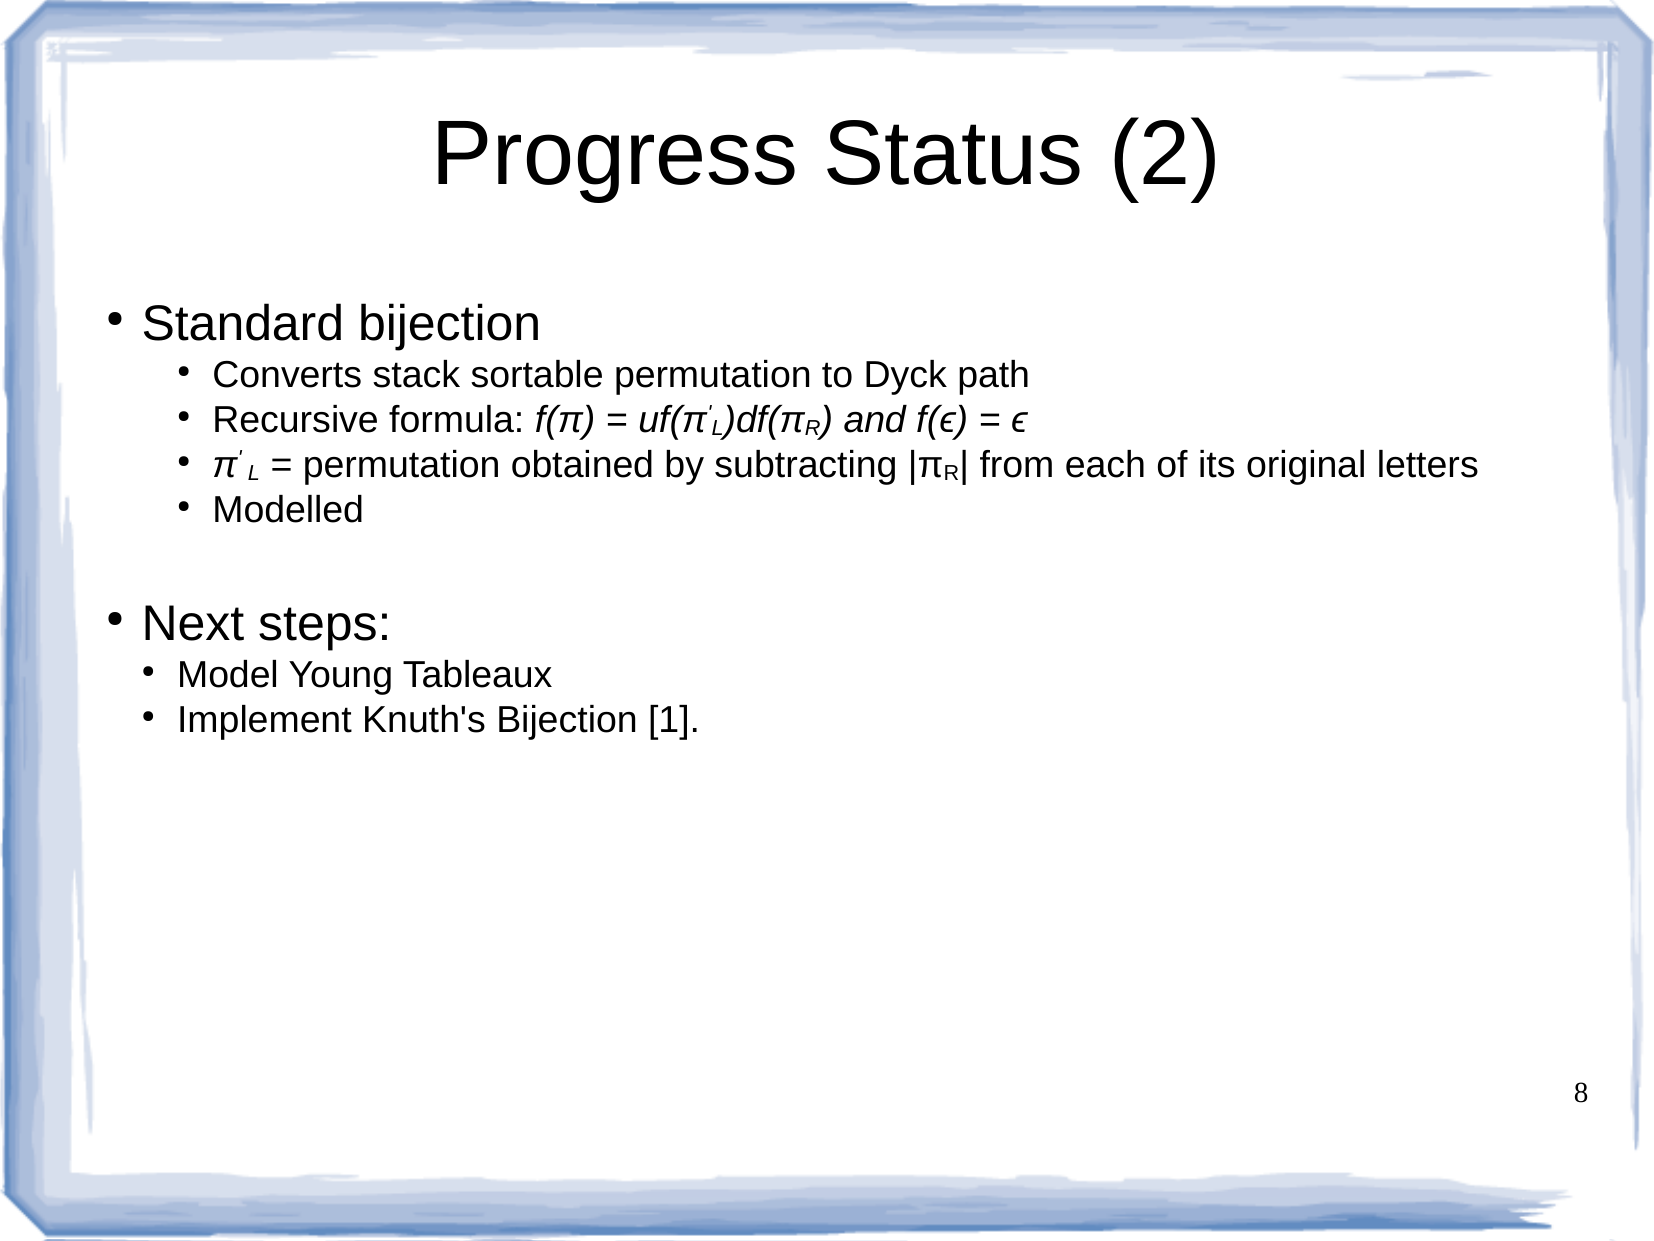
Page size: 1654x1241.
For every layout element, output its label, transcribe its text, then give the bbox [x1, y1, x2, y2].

title Progress Status (2) [82, 49, 1571, 257]
text_box Standard bijection Converts stack sortable permutation to Dyck path Recursive formula: f(π) = uf(π'L)df(πR) and f(ϵ) = ϵ π' L = permutation obtained by subtracting |πR| from each of its original letters Modelled Next steps: Model Young Tableaux Implement Knuth's Bijection [1]. [106, 290, 1562, 1010]
picture [0, 0, 1654, 1241]
